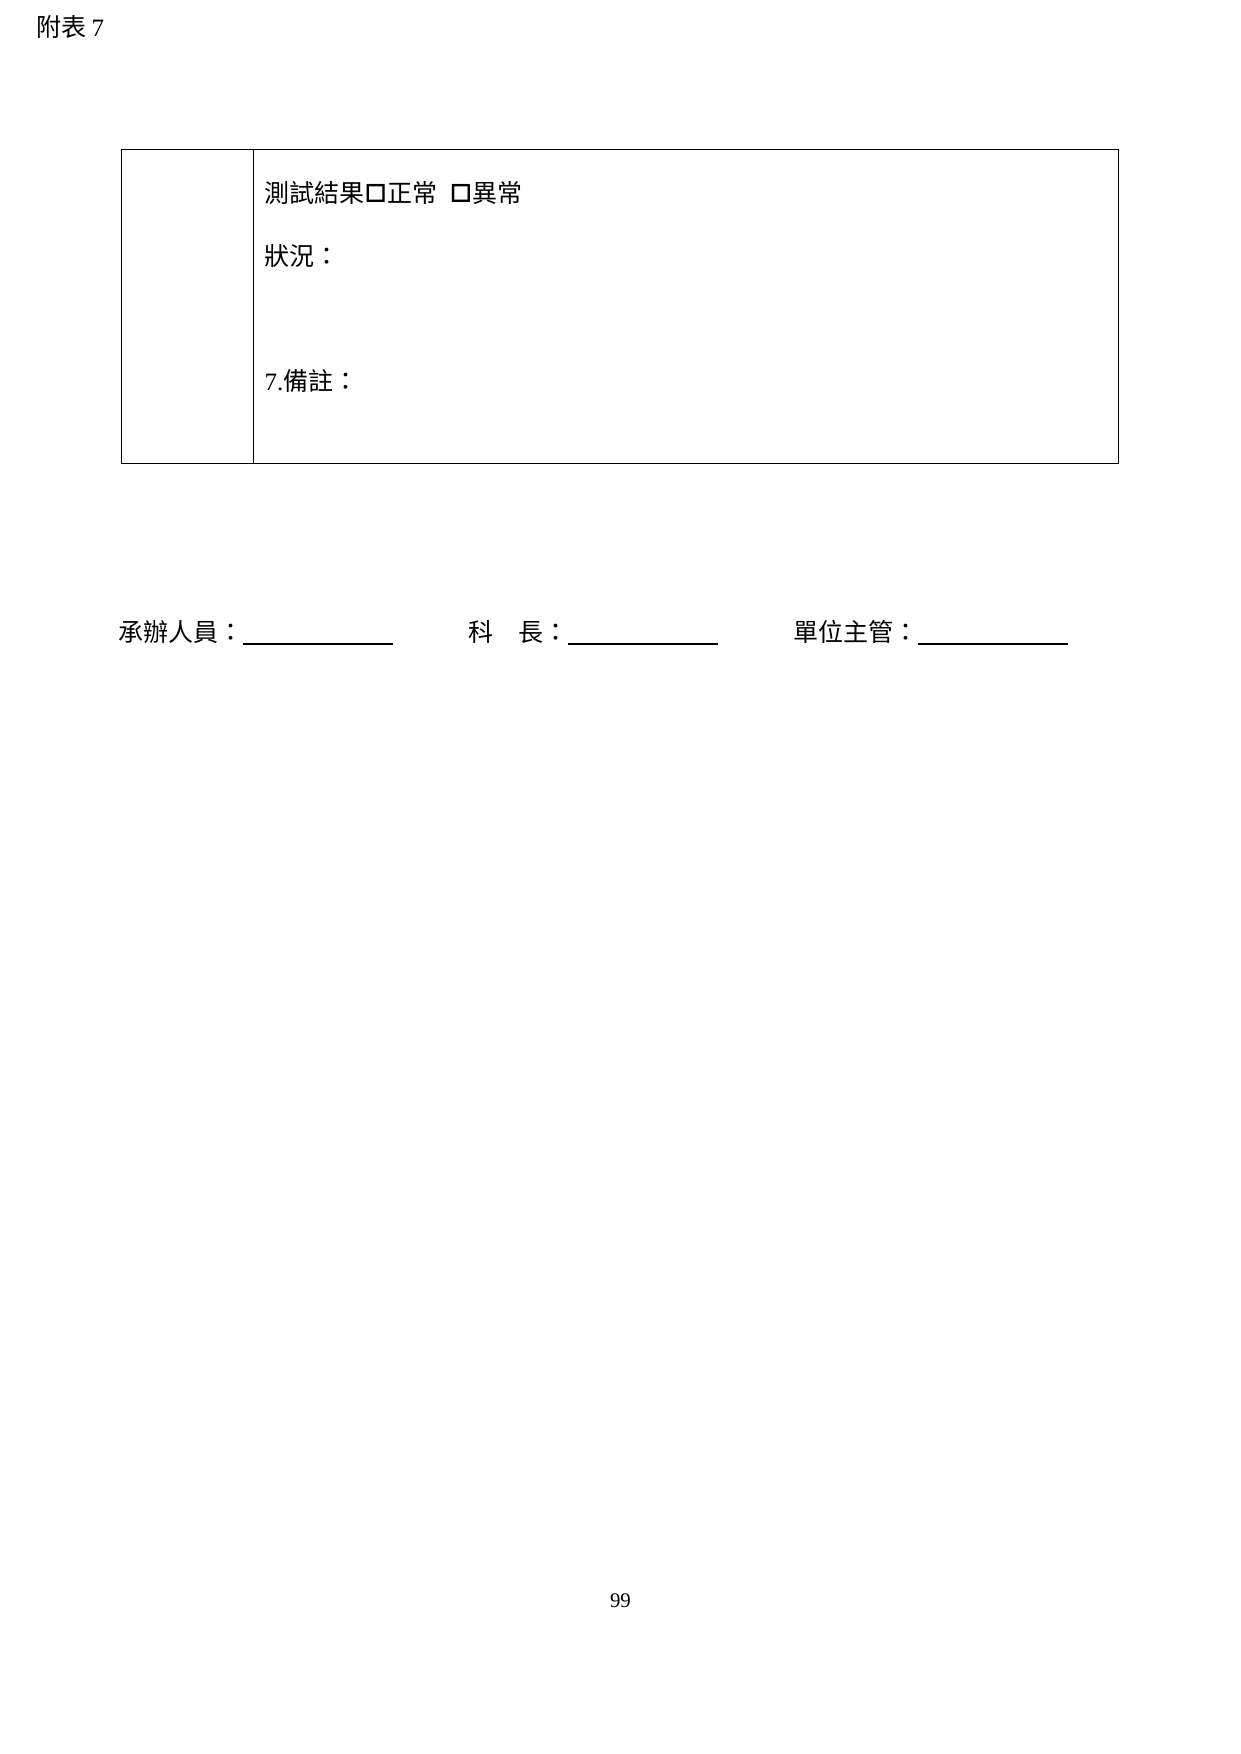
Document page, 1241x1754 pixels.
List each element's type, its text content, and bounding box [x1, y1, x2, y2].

text 附表7 [36, 7, 131, 44]
text 承辦人員： 科 長： 單位主管： [118, 588, 1122, 651]
table_cell [122, 150, 253, 462]
table_cell 測試結果正常 異常 狀況： 7.備註： [254, 150, 1118, 462]
